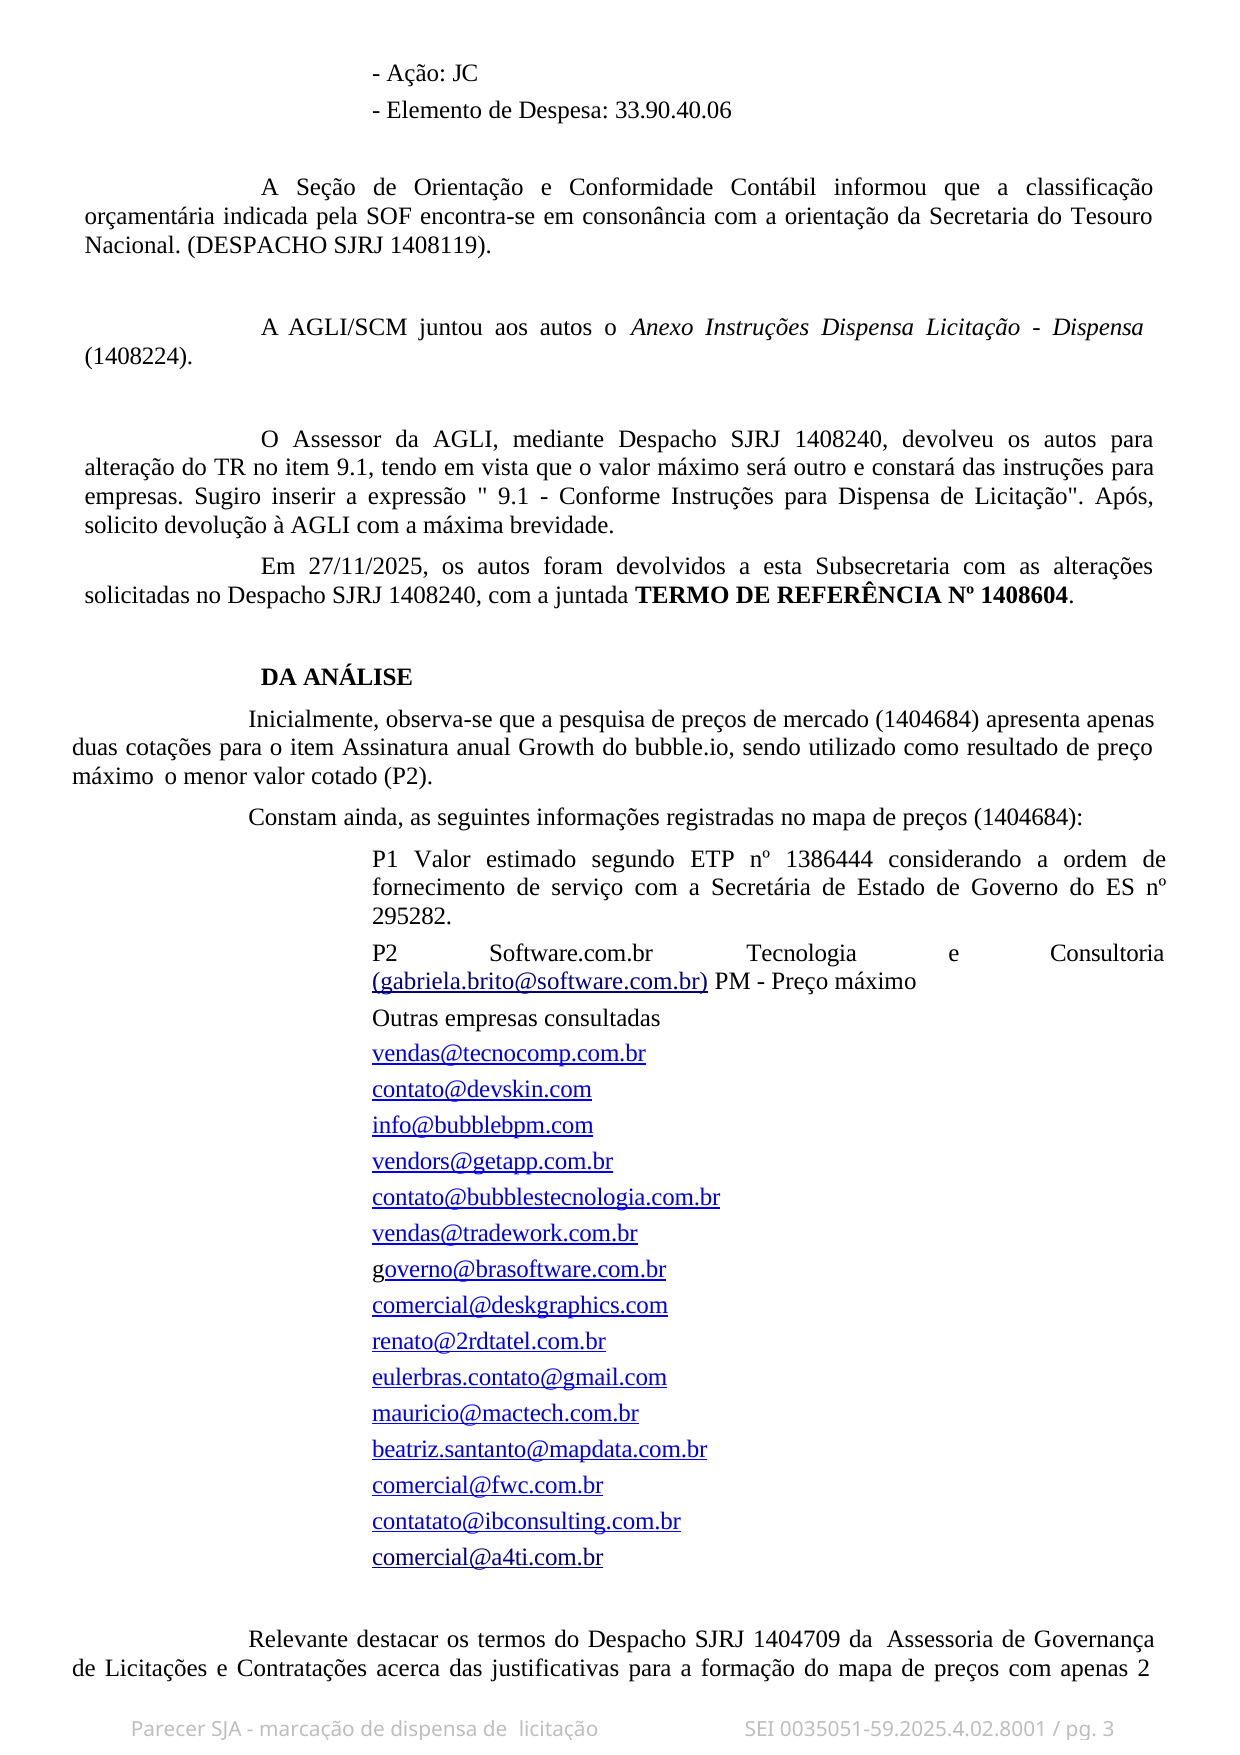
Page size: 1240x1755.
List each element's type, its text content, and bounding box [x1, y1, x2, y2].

text Em 27/11/2025, os autos foram devolvidos a esta Subsecretaria com as alterações solicitadas no Despacho SJRJ 1408240, com a juntada TERMO DE REFERÊNCIA Nº 1408604. [84, 551, 1154, 609]
text Inicialmente, observa-se que a pesquisa de preços de mercado (1404684) apresenta apenas duas cotações para o item Assinatura anual Growth do bubble.io, sendo utilizado como resultado de preço máximo o menor valor cotado (P2). [72, 704, 1155, 790]
text (1408224). [84, 341, 1225, 370]
text Relevante destacar os termos do Despacho SJRJ 1404709 da Assessoria de Governança de Licitações e Contratações acerca das justificativas para a formação do mapa de preços com apenas 2 [72, 1624, 1155, 1682]
text A AGLI/SCM juntou aos autos o Anexo Instruções Dispensa Licitação - Dispensa [261, 312, 1225, 341]
text P2 Software.com.br Tecnologia e Consultoria (gabriela.brito@software.com.br) PM - Preço máximo [372, 938, 1167, 995]
text P1 Valor estimado segundo ETP nº 1386444 considerando a ordem de fornecimento de serviço com a Secretária de Estado de Governo do ES nº 295282. [372, 844, 1167, 930]
subtitle DA ANÁLISE [261, 662, 1225, 691]
text A Seção de Orientação e Conformidade Contábil informou que a classificação orçamentária indicada pela SOF encontra-se em consonância com a orientação da Secretaria do Tesouro Nacional. (DESPACHO SJRJ 1408119). [84, 172, 1154, 258]
list Ação: JC [372, 58, 1225, 87]
text O Assessor da AGLI, mediante Despacho SJRJ 1408240, devolveu os autos para alteração do TR no item 9.1, tendo em vista que o valor máximo será outro e constará das instruções para empresas. Sugiro inserir a expressão " 9.1 - Conforme Instruções para Dispensa de Licitação". Após, solicito devolução à AGLI com a máxima brevidade. [84, 424, 1155, 539]
text Outras empresas consultadas vendas@tecnocomp.com.br contato@devskin.com info@bubblebpm.com vendors@getapp.com.br contato@bubblestecnologia.com.br vendas@tradework.com.br governo@brasoftware.com.br comercial@deskgraphics.com renato@2rdtatel.com.br eulerbras.contato@gmail.com mauricio@mactech.com.br beatriz.santanto@mapdata.com.br comercial@fwc.com.br contatato@ibconsulting.com.br comercial@a4ti.com.br [372, 1003, 790, 1570]
text Constam ainda, as seguintes informações registradas no mapa de preços (1404684): [248, 802, 1225, 831]
list Elemento de Despesa: 33.90.40.06 [372, 95, 1225, 123]
